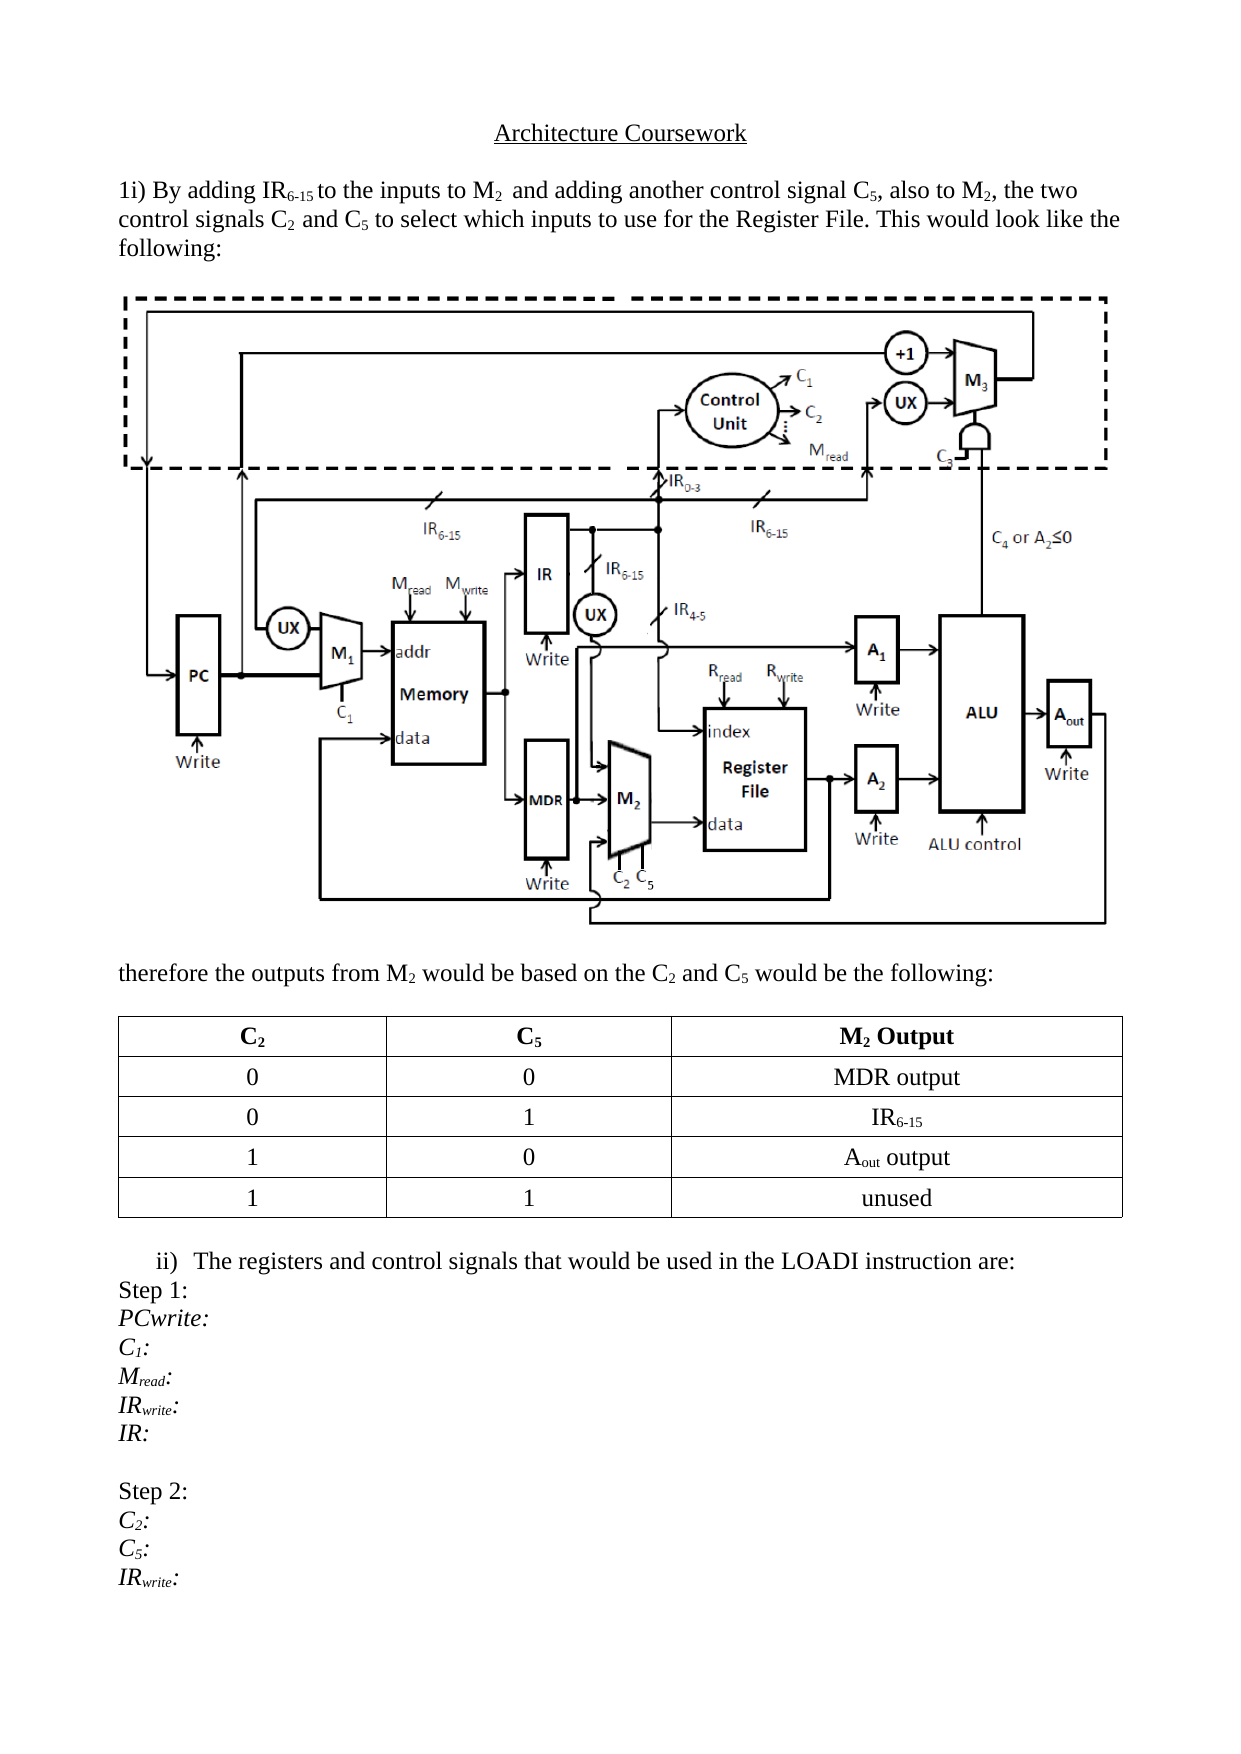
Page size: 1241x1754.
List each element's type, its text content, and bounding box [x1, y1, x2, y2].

table_cell 0 [119, 1097, 386, 1136]
text IRwrite: [118, 1562, 1122, 1591]
table_cell 0 [119, 1057, 386, 1096]
table_header M2 Output [672, 1017, 1122, 1056]
table_cell IR6-15 [672, 1097, 1122, 1136]
list The registers and control signals that would be used in the LOADI instruction are: [156, 1246, 1122, 1275]
table_cell 1 [119, 1178, 386, 1217]
text Step 2: [118, 1476, 1122, 1505]
text IR: [118, 1418, 1122, 1447]
text therefore the outputs from M2 would be based on the C2 and C5 would be the following: [118, 958, 1122, 987]
picture [118, 290, 1123, 930]
text Mread: [118, 1361, 1122, 1390]
text C1: [118, 1332, 1122, 1361]
table_cell 1 [387, 1097, 671, 1136]
table_header C5 [387, 1017, 671, 1056]
table_cell unused [672, 1178, 1122, 1217]
text Step 1: [118, 1275, 1122, 1303]
table_cell 0 [387, 1137, 671, 1177]
text IRwrite: [118, 1390, 1122, 1418]
text C5: [118, 1533, 1122, 1562]
table_cell 1 [119, 1137, 386, 1177]
table_cell MDR output [672, 1057, 1122, 1096]
table_cell 1 [387, 1178, 671, 1217]
table_header C2 [119, 1017, 386, 1056]
text 1i) By adding IR6-15 to the inputs to M2 and adding another control signal C5, also to M2, the two control signals C2 and C5 to select which inputs to use for the Register File. This would look like the following: [118, 176, 1122, 262]
table_cell 0 [387, 1057, 671, 1096]
text Architecture Coursework [118, 118, 1122, 147]
text PCwrite: [118, 1303, 1122, 1332]
text C2: [118, 1505, 1122, 1533]
table_cell Aout output [672, 1137, 1122, 1177]
